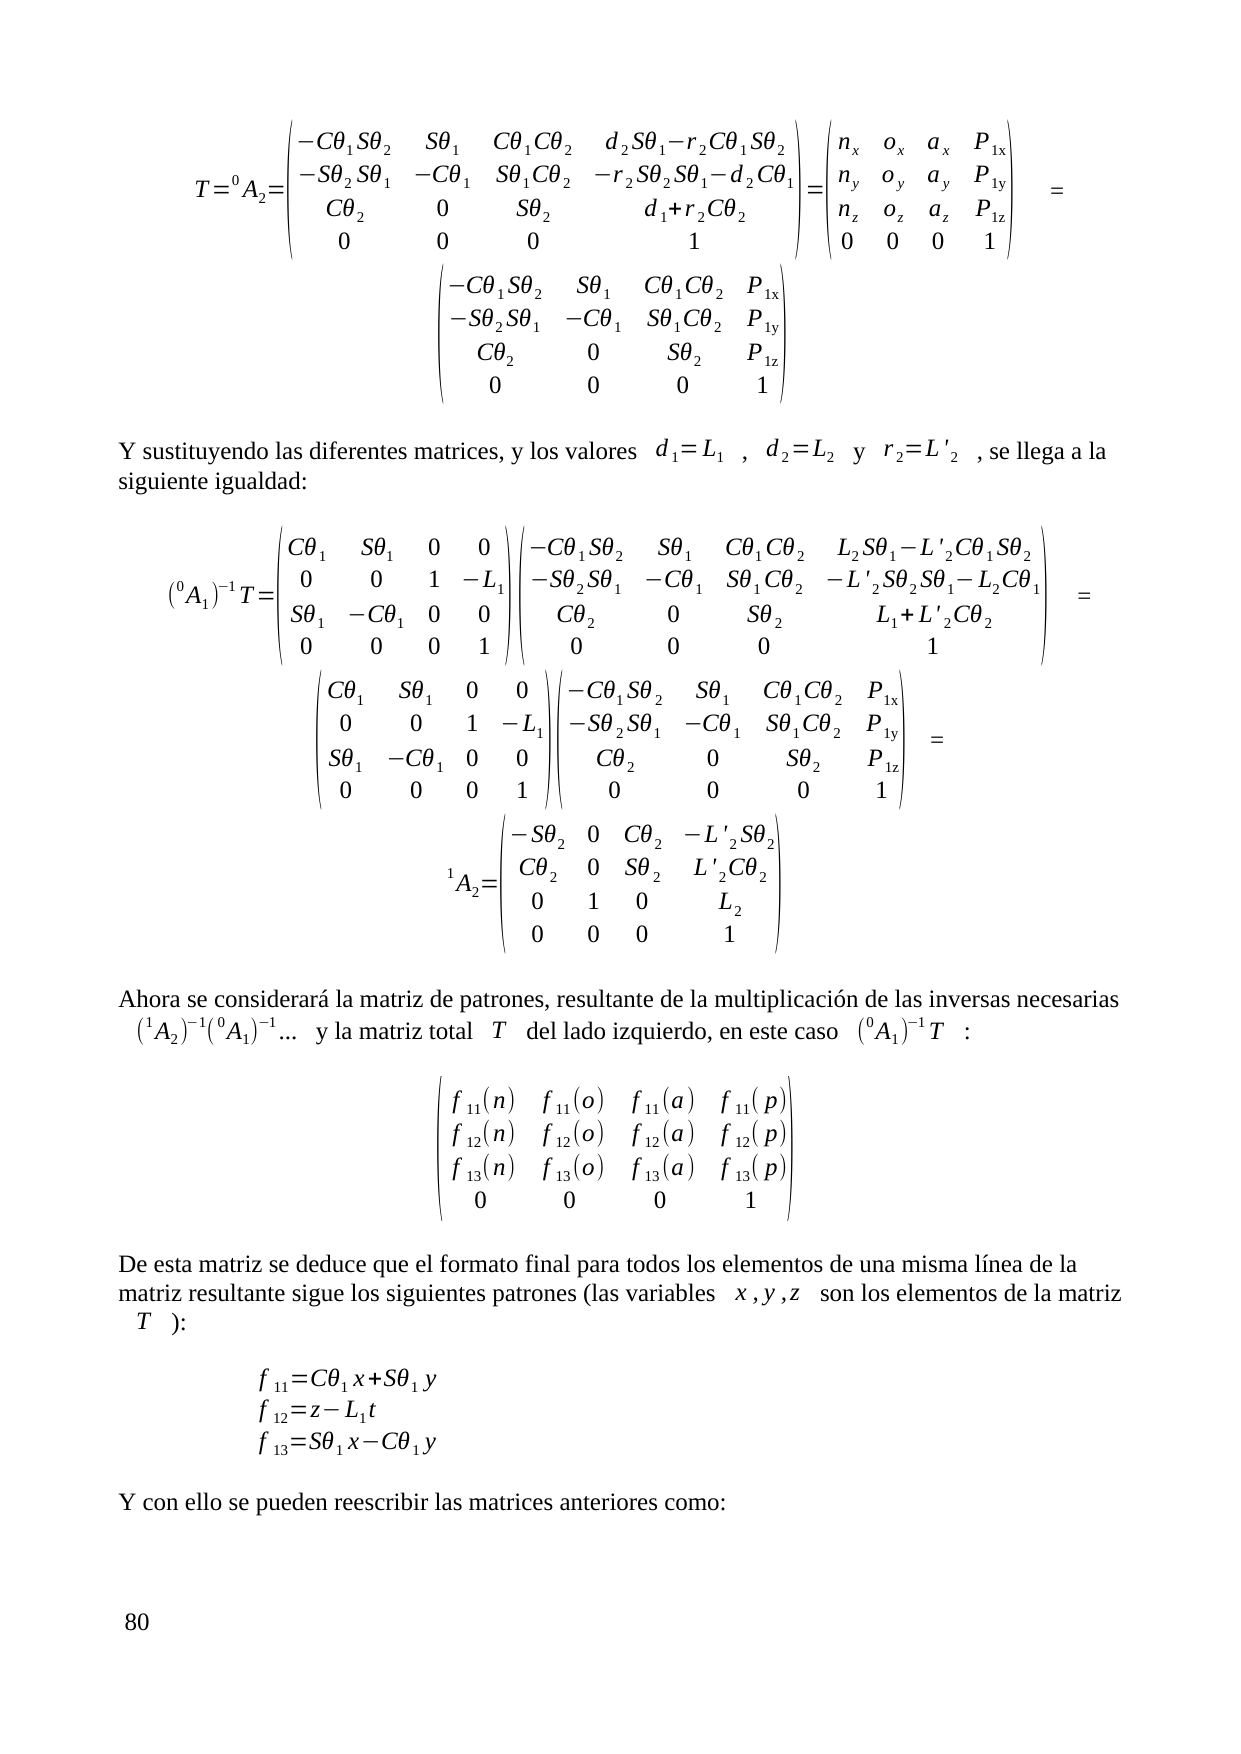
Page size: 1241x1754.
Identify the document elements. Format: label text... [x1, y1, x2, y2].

text = [118, 668, 1122, 812]
text = [118, 524, 1122, 668]
text = [118, 118, 1122, 262]
text Ahora se considerará la matriz de patrones, resultante de la multiplicación de las inversas necesarias y la matriz totaldel lado izquierdo, en este caso: [118, 984, 1122, 1048]
text Y con ello se pueden reescribir las matrices anteriores como: [118, 1487, 1122, 1516]
text Y sustituyendo las diferentes matrices, y los valores,y, se llega a la siguiente igualdad: [118, 435, 1122, 495]
text De esta matriz se deduce que el formato final para todos los elementos de una misma línea de la matriz resultante sigue los siguientes patrones (las variablesson los elementos de la matriz): [118, 1249, 1122, 1336]
